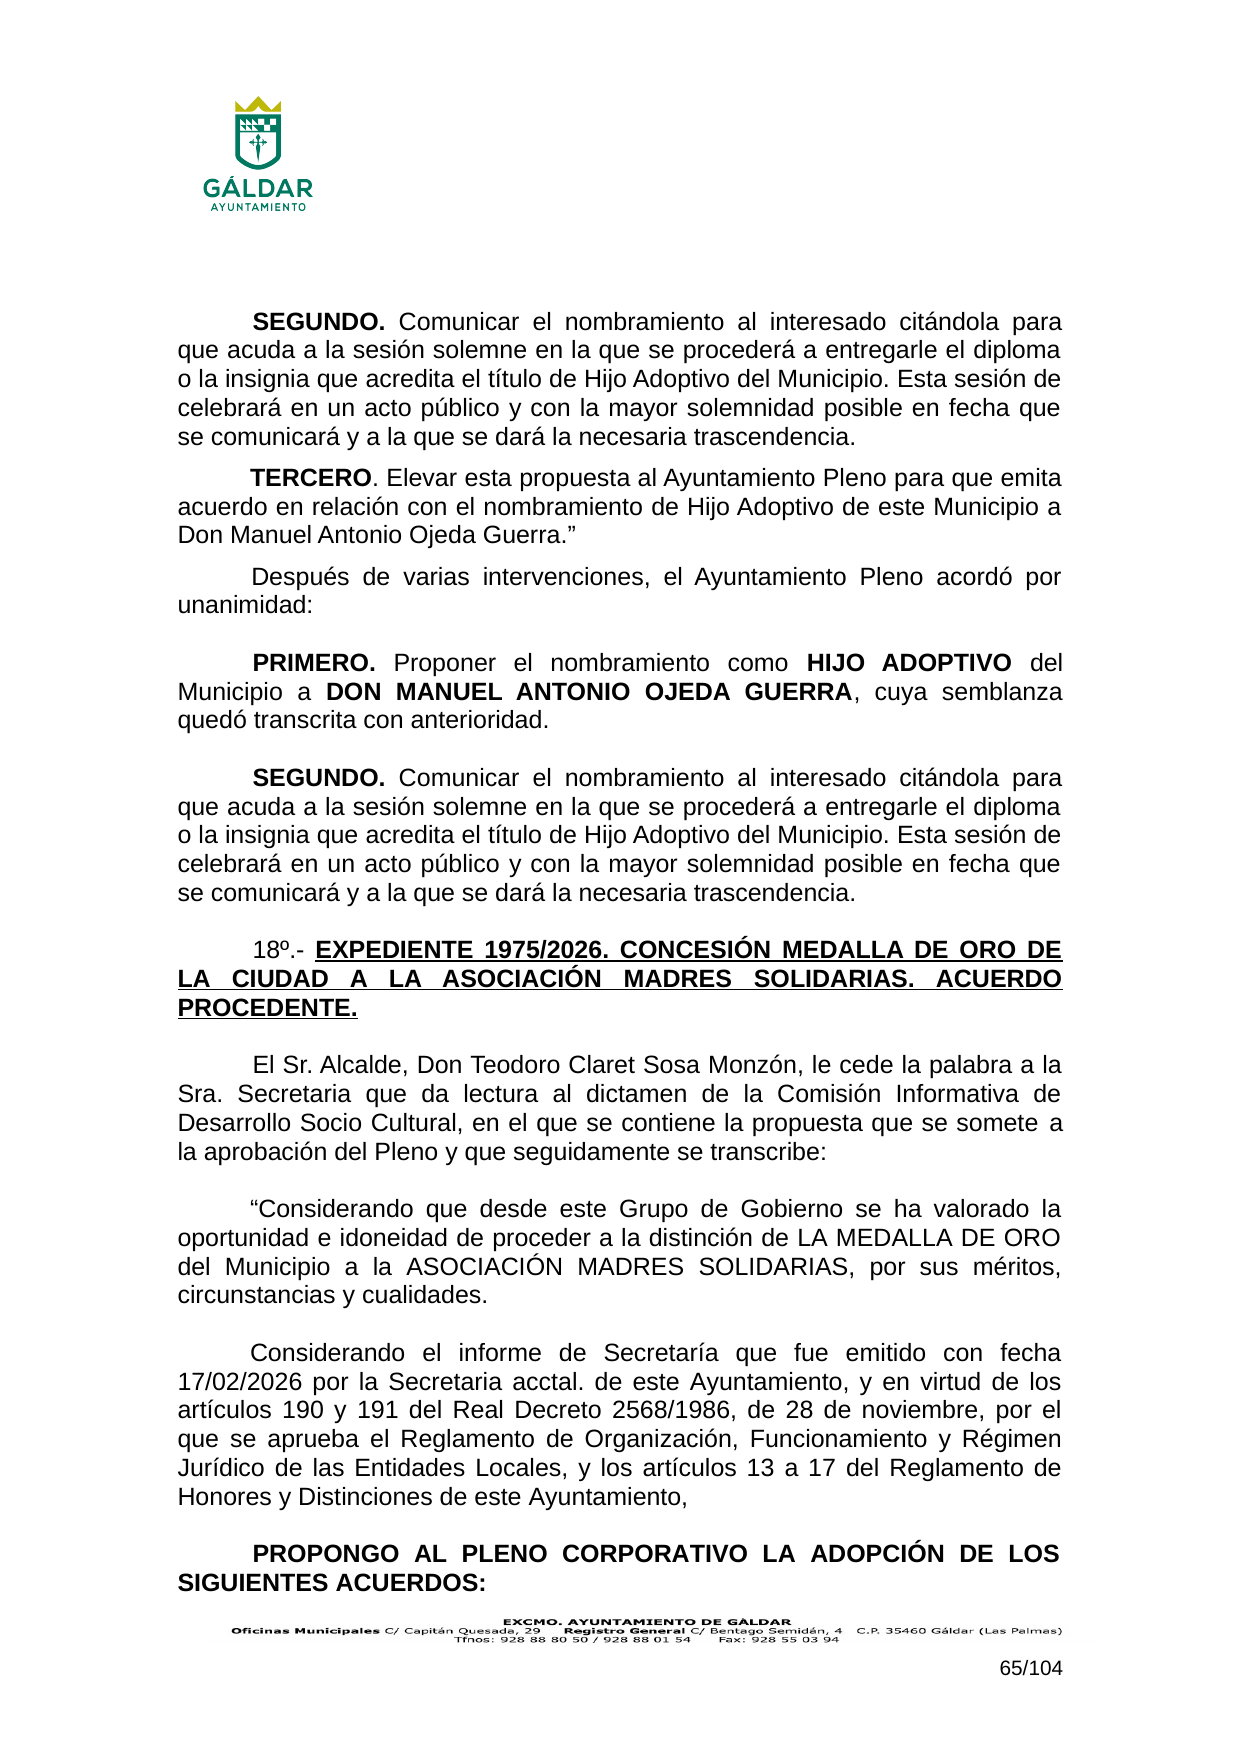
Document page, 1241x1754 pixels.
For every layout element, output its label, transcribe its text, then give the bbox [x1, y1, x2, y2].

text TERCERO. Elevar esta propuesta al Ayuntamiento Pleno para que emita acuerdo en relación con el nombramiento de Hijo Adoptivo de este Municipio a Don Manuel Antonio Ojeda Guerra.” [177, 463, 1063, 549]
picture [184, 73, 331, 234]
text PRIMERO. Proponer el nombramiento como HIJO ADOPTIVO del Municipio a DON MANUEL ANTONIO OJEDA GUERRA, cuya semblanza quedó transcrita con anterioridad. [177, 648, 1063, 734]
text Después de varias intervenciones, el Ayuntamiento Pleno acordó por unanimidad: [177, 562, 1063, 619]
text 18º.- EXPEDIENTE 1975/2026. CONCESIÓN MEDALLA DE ORO DE LA CIUDAD A LA ASOCIACIÓN MADRES SOLIDARIAS. ACUERDO [177, 935, 1063, 989]
text PROPONGO AL PLENO CORPORATIVO LA ADOPCIÓN DE LOS SIGUIENTES ACUERDOS: [177, 1539, 1060, 1597]
text SEGUNDO. Comunicar el nombramiento al interesado citándola para que acuda a la sesión solemne en la que se procederá a entregarle el diploma o la insignia que acredita el título de Hijo Adoptivo del Municipio. Esta sesión de celebrará en un acto público y con la mayor solemnidad posible en fecha que se comunicará y a la que se dará la necesaria trascendencia. [177, 763, 1063, 907]
text PROCEDENTE. [177, 990, 1063, 1022]
text “Considerando que desde este Grupo de Gobierno se ha valorado la oportunidad e idoneidad de proceder a la distinción de LA MEDALLA DE ORO del Municipio a la ASOCIACIÓN MADRES SOLIDARIAS, por sus méritos, circunstancias y cualidades. [177, 1194, 1063, 1309]
text El Sr. Alcalde, Don Teodoro Claret Sosa Monzón, le cede la palabra a la Sra. Secretaria que da lectura al dictamen de la Comisión Informativa de Desarrollo Socio Cultural, en el que se contiene la propuesta que se somete a la aprobación del Pleno y que seguidamente se transcribe: [177, 1050, 1063, 1165]
picture [234, 1618, 1071, 1643]
text Considerando el informe de Secretaría que fue emitido con fecha 17/02/2026 por la Secretaria acctal. de este Ayuntamiento, y en virtud de los artículos 190 y 191 del Real Decreto 2568/1986, de 28 de noviembre, por el que se aprueba el Reglamento de Organización, Funcionamiento y Régimen Jurídico de las Entidades Locales, y los artículos 13 a 17 del Reglamento de Honores y Distinciones de este Ayuntamiento, [177, 1338, 1063, 1510]
text SEGUNDO. Comunicar el nombramiento al interesado citándola para que acuda a la sesión solemne en la que se procederá a entregarle el diploma o la insignia que acredita el título de Hijo Adoptivo del Municipio. Esta sesión de celebrará en un acto público y con la mayor solemnidad posible en fecha que se comunicará y a la que se dará la necesaria trascendencia. [177, 307, 1063, 450]
